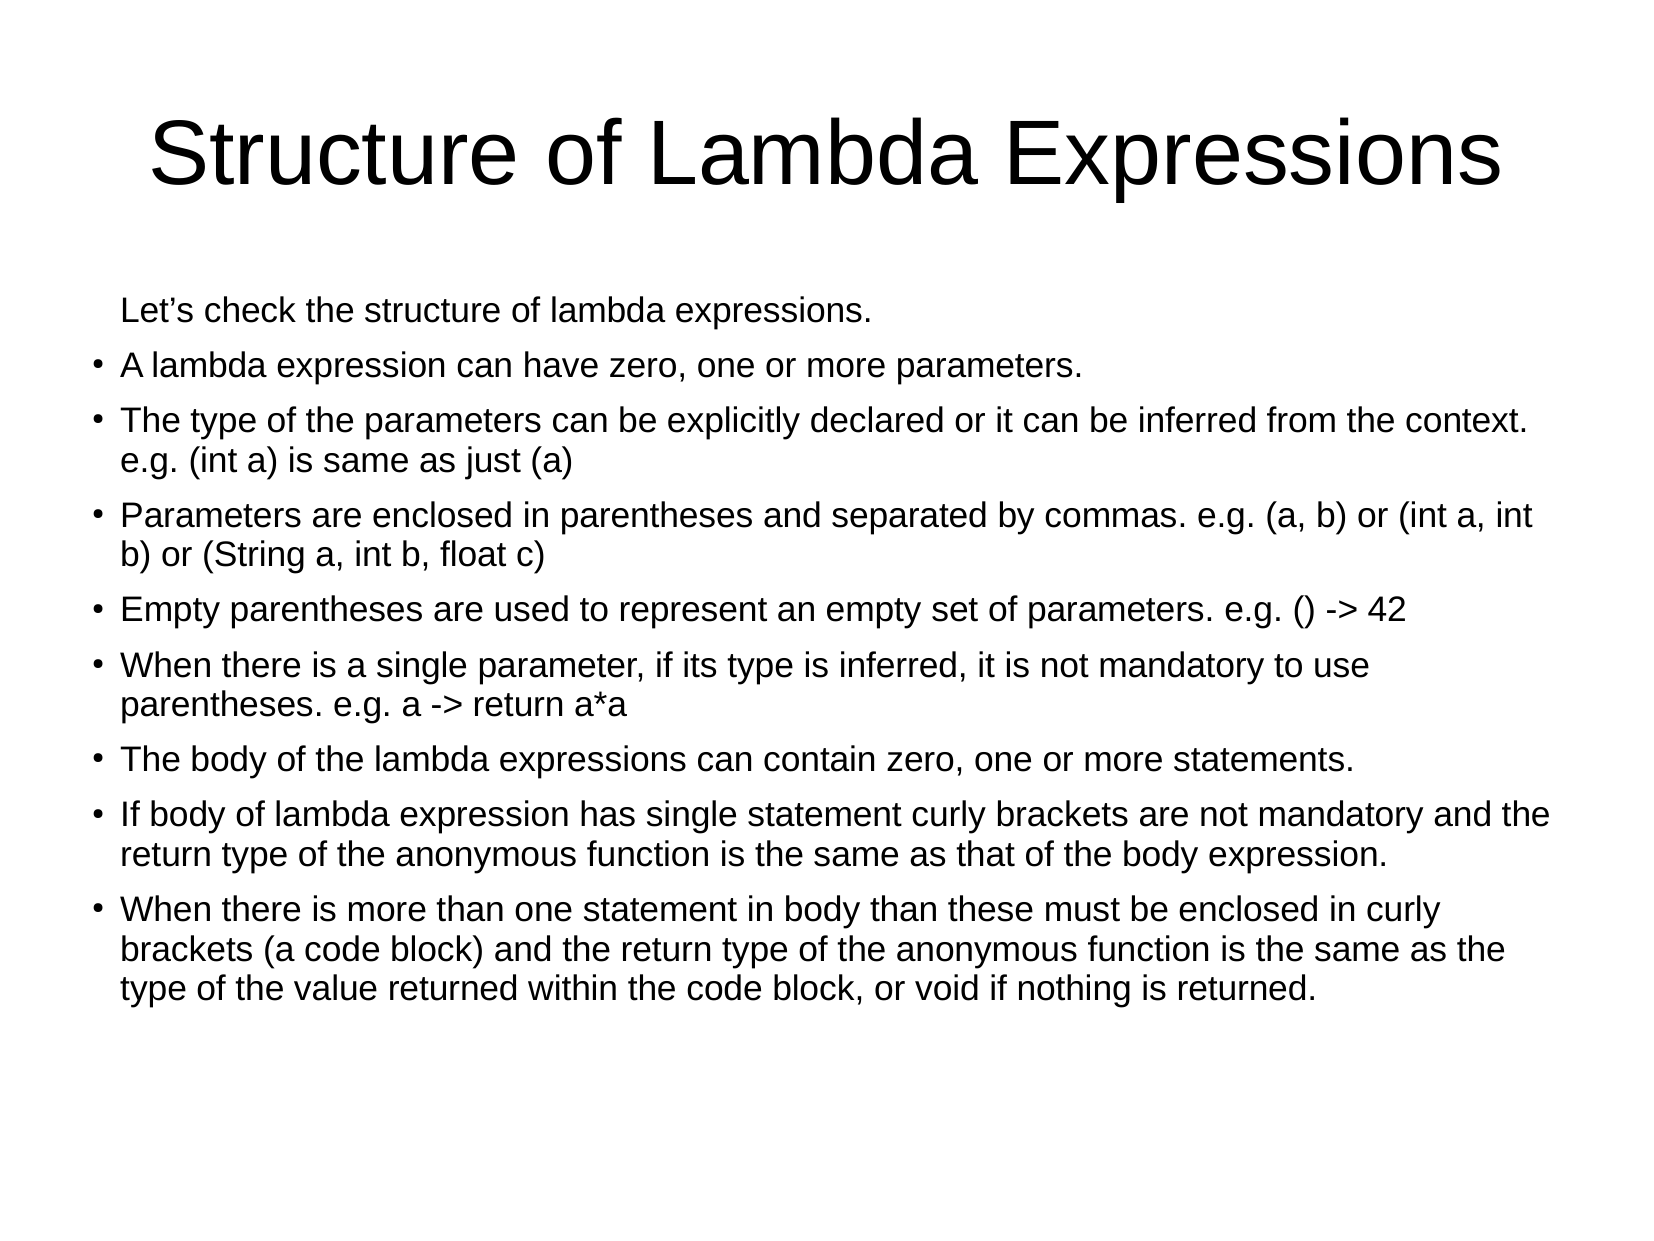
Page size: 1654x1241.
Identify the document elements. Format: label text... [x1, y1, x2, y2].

list Let’s check the structure of lambda expressions. A lambda expression can have zero, one or more parameters. The type of the parameters can be explicitly declared or it can be inferred from the context. e.g. (int a) is same as just (a) Parameters are enclosed in parentheses and separated by commas. e.g. (a, b) or (int a, int b) or (String a, int b, float c) Empty parentheses are used to represent an empty set of parameters. e.g. () -> 42 When there is a single parameter, if its type is inferred, it is not mandatory to use parentheses. e.g. a -> return a*a The body of the lambda expressions can contain zero, one or more statements. If body of lambda expression has single statement curly brackets are not mandatory and the return type of the anonymous function is the same as that of the body expression. When there is more than one statement in body than these must be enclosed in curly brackets (a code block) and the return type of the anonymous function is the same as the type of the value returned within the code block, or void if nothing is returned. [82, 290, 1571, 1010]
title Structure of Lambda Expressions [82, 49, 1571, 257]
